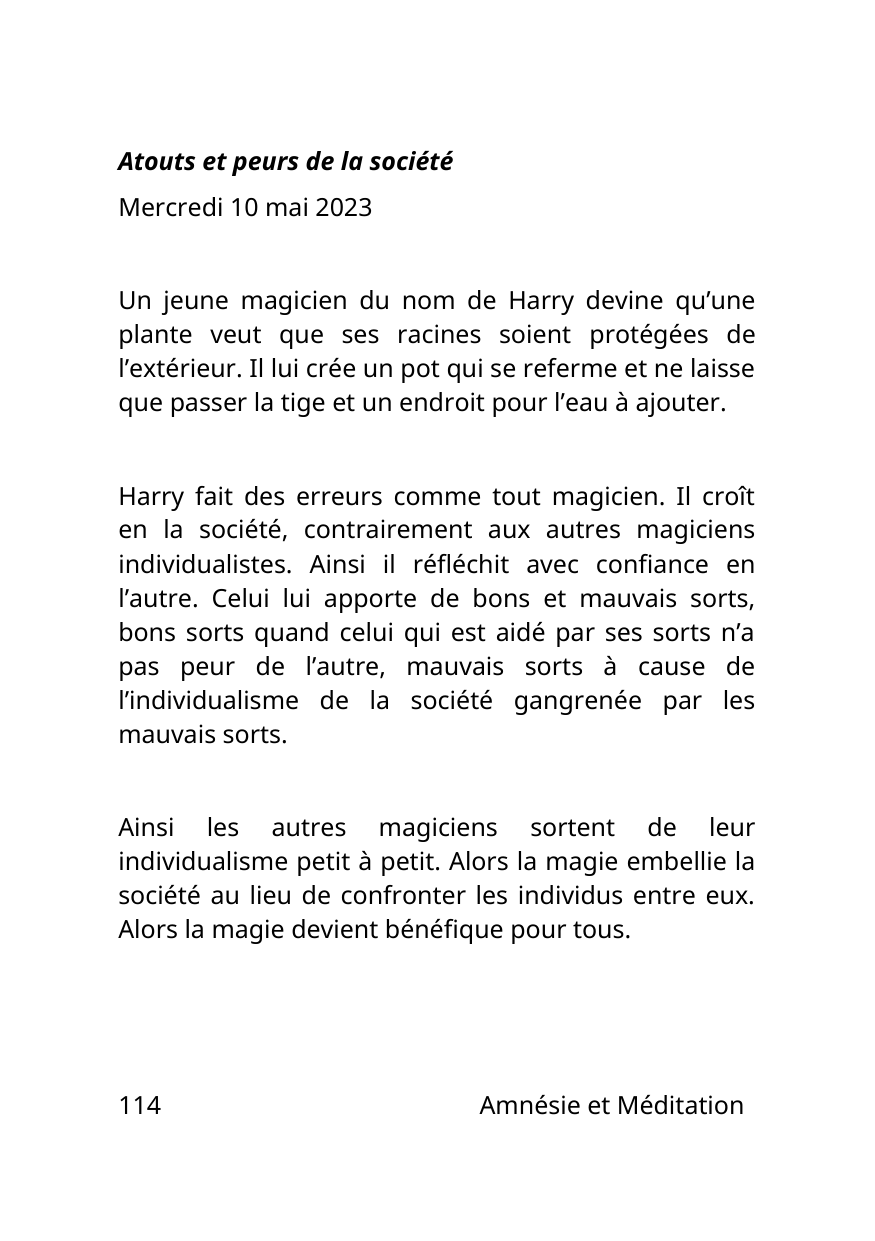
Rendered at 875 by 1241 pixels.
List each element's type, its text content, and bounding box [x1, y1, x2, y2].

subtitle Atouts et peurs de la société [118, 143, 756, 177]
text Harry fait des erreurs comme tout magicien. Il croît en la société, contrairement aux autres magiciens individualistes. Ainsi il réfléchit avec confiance en l’autre. Celui lui apporte de bons et mauvais sorts, bons sorts quand celui qui est aidé par ses sorts n’a pas peur de l’autre, mauvais sorts à cause de l’individualisme de la société gangrenée par les mauvais sorts. [118, 478, 756, 751]
text Mercredi 10 mai 2023 [118, 190, 756, 224]
text Ainsi les autres magiciens sortent de leur individualisme petit à petit. Alors la magie embellie la société au lieu de confronter les individus entre eux. Alors la magie devient bénéfique pour tous. [118, 810, 756, 946]
text Un jeune magicien du nom de Harry devine qu’une plante veut que ses racines soient protégées de l’extérieur. Il lui crée un pot qui se referme et ne laisse que passer la tige et un endroit pour l’eau à ajouter. [118, 283, 756, 419]
